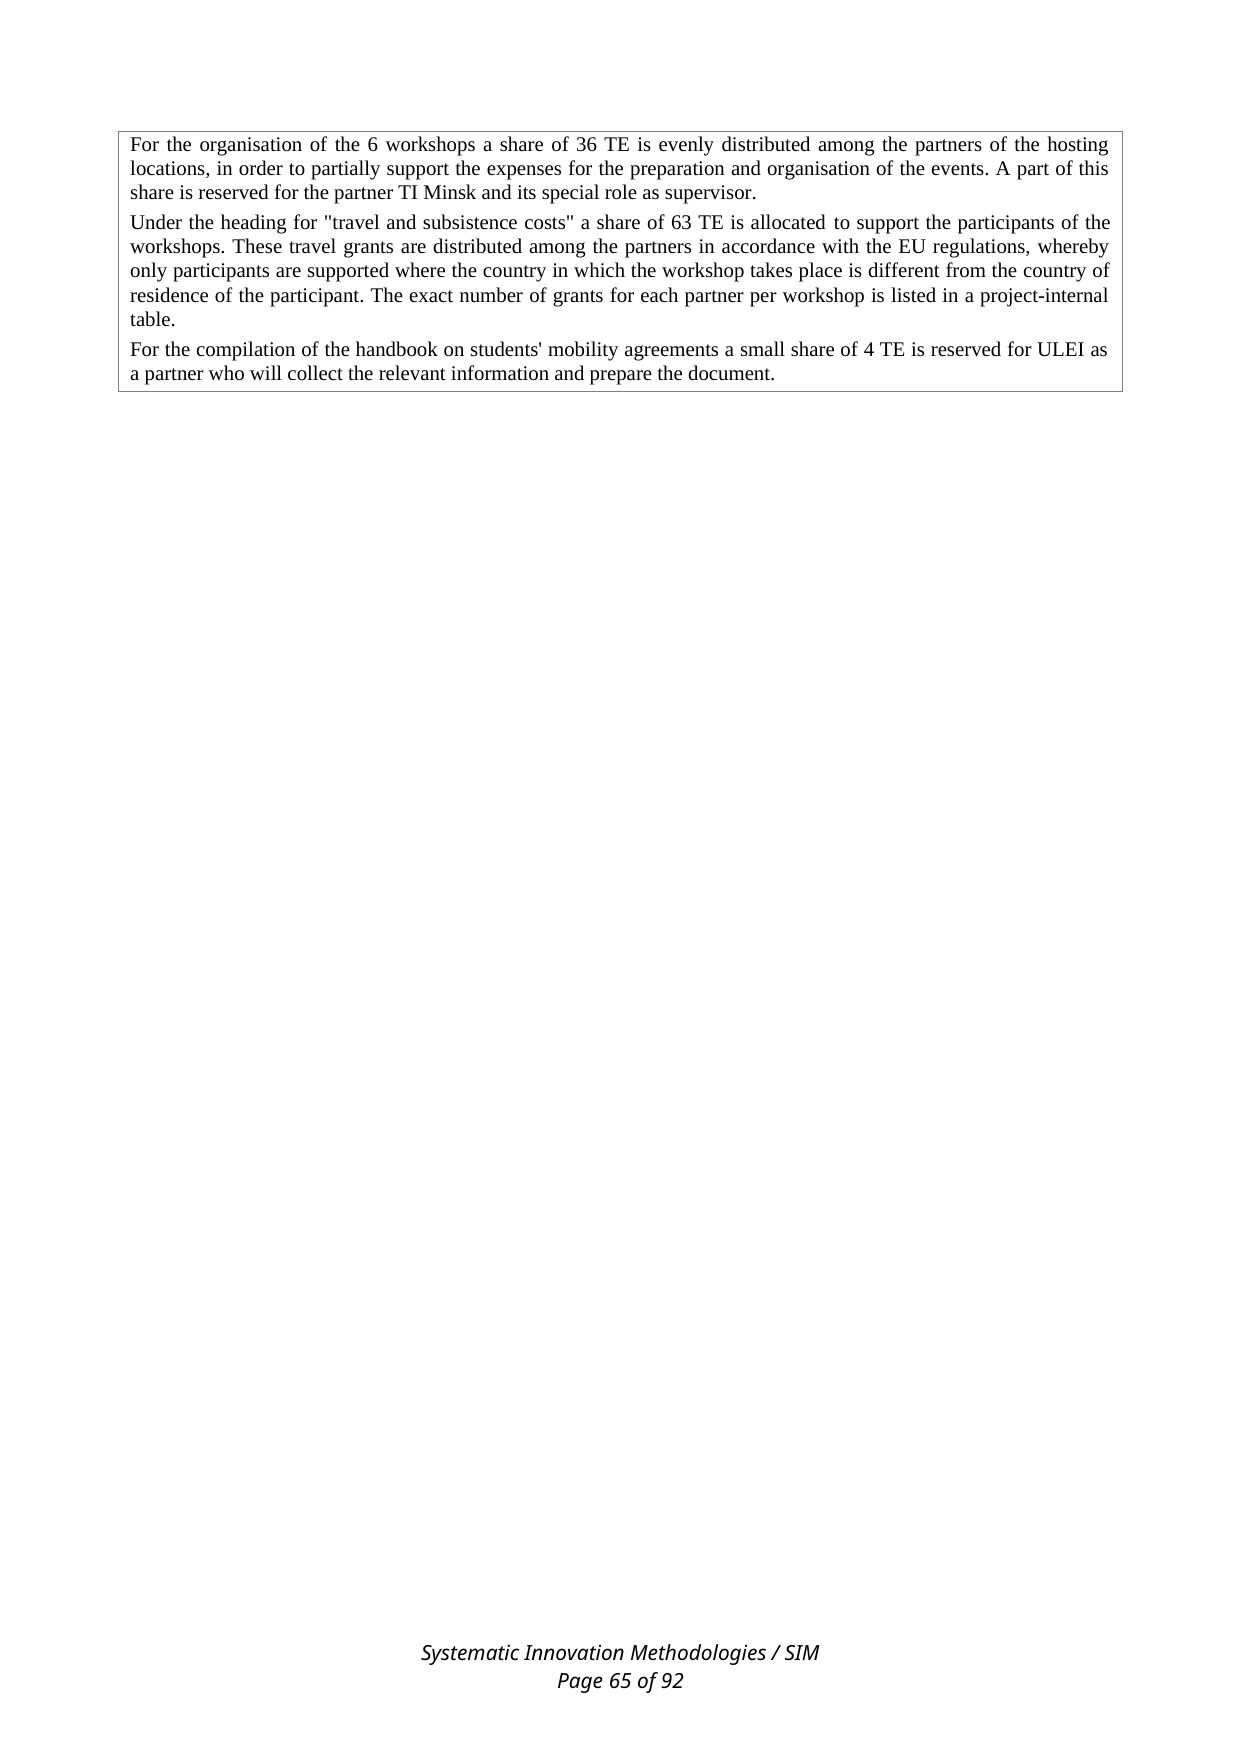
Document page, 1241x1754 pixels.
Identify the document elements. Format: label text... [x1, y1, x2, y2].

table_header For the organisation of the 6 workshops a share of 36 TE is evenly distributed among the partners of the hosting locations, in order to partially support the expenses for the preparation and organisation of the events. A part of this share is reserved for the partner TI Minsk and its special role as supervisor. Under the heading for "travel and subsistence costs" a share of 63 TE is allocated to support the participants of the workshops. These travel grants are distributed among the partners in accordance with the EU regulations, whereby only participants are supported where the country in which the workshop takes place is different from the country of residence of the participant. The exact number of grants for each partner per workshop is listed in a project-internal table. For the compilation of the handbook on students' mobility agreements a small share of 4 TE is reserved for ULEI as a partner who will collect the relevant information and prepare the document. [119, 132, 1122, 391]
